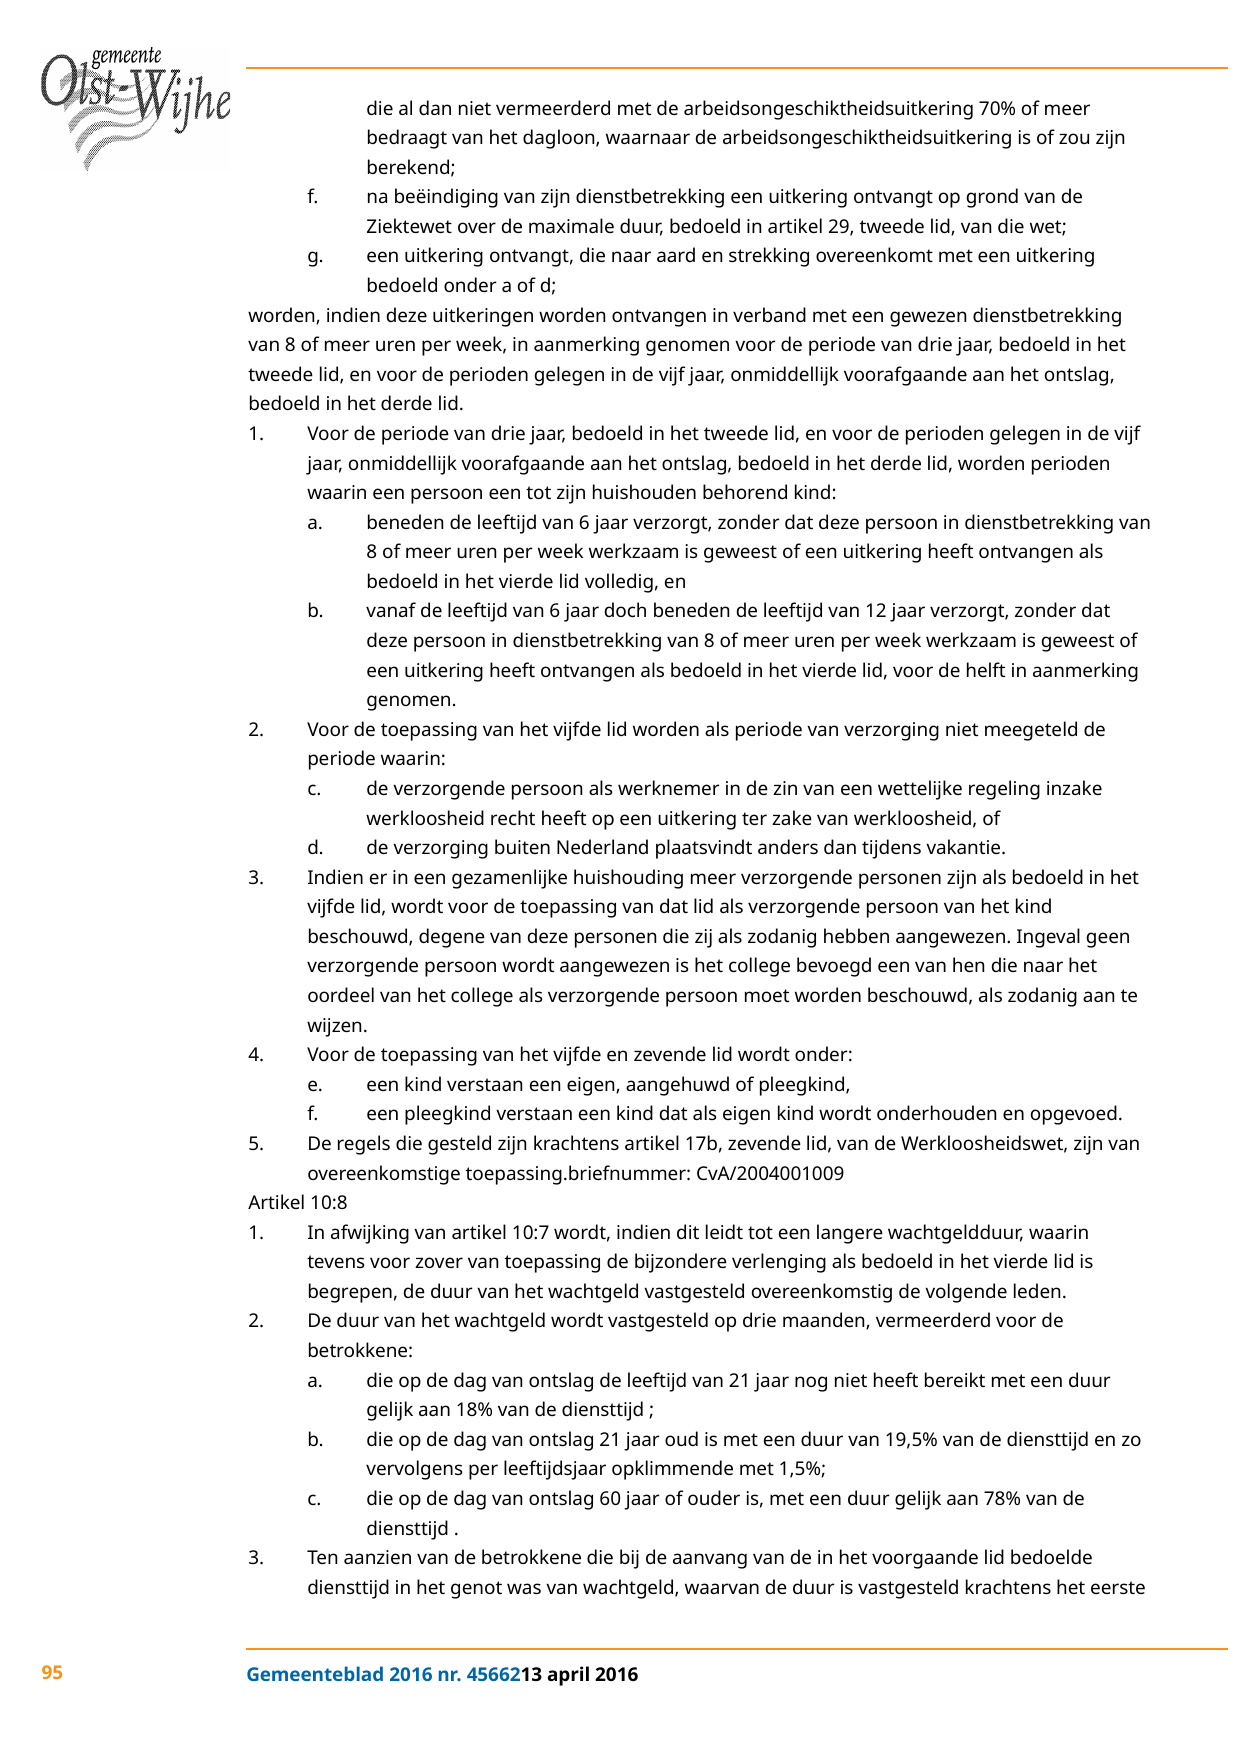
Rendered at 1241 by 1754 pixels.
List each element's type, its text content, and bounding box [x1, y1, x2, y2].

picture [41, 47, 231, 172]
list een uitkering ontvangt, die naar aard en strekking overeenkomt met een uitkering bedoeld onder a of d; [307, 243, 1152, 298]
text worden, indien deze uitkeringen worden ontvangen in verband met een gewezen dienstbetrekking van 8 of meer uren per week, in aanmerking genomen voor de periode van drie jaar, bedoeld in het tweede lid, en voor de perioden gelegen in de vijf jaar, onmiddellijk voorafgaande aan het ontslag, bedoeld in het derde lid. [248, 302, 1152, 416]
list die op de dag van ontslag 21 jaar oud is met een duur van 19,5% van de diensttijd en zo vervolgens per leeftijdsjaar opklimmende met 1,5%; [307, 1426, 1152, 1481]
list Voor de toepassing van het vijfde en zevende lid wordt onder: [248, 1041, 1152, 1067]
list een kind verstaan een eigen, aangehuwd of pleegkind, [307, 1071, 1152, 1097]
list Ten aanzien van de betrokkene die bij de aanvang van de in het voorgaande lid bedoelde diensttijd in het genot was van wachtgeld, waarvan de duur is vastgesteld krachtens het eerste [248, 1544, 1152, 1600]
list Voor de periode van drie jaar, bedoeld in het tweede lid, en voor de perioden gelegen in de vijf jaar, onmiddellijk voorafgaande aan het ontslag, bedoeld in het derde lid, worden perioden waarin een persoon een tot zijn huishouden behorend kind: [248, 420, 1152, 505]
list De regels die gesteld zijn krachtens artikel 17b, zevende lid, van de Werkloosheidswet, zijn van overeenkomstige toepassing.briefnummer: CvA/2004001009 [248, 1130, 1152, 1186]
list de verzorgende persoon als werknemer in de zin van een wettelijke regeling inzake werkloosheid recht heeft op een uitkering ter zake van werkloosheid, of [307, 775, 1152, 831]
list een pleegkind verstaan een kind dat als eigen kind wordt onderhouden en opgevoed. [307, 1101, 1152, 1126]
list De duur van het wachtgeld wordt vastgesteld op drie maanden, vermeerderd voor de betrokkene: [248, 1308, 1152, 1363]
text Artikel 10:8 [248, 1189, 1152, 1215]
list die al dan niet vermeerderd met de arbeidsongeschiktheidsuitkering 70% of meer bedraagt van het dagloon, waarnaar de arbeidsongeschiktheidsuitkering is of zou zijn berekend; [307, 95, 1152, 180]
list die op de dag van ontslag de leeftijd van 21 jaar nog niet heeft bereikt met een duur gelijk aan 18% van de diensttijd ; [307, 1367, 1152, 1422]
list Indien er in een gezamenlijke huishouding meer verzorgende personen zijn als bedoeld in het vijfde lid, wordt voor de toepassing van dat lid als verzorgende persoon van het kind beschouwd, degene van deze personen die zij als zodanig hebben aangewezen. Ingeval geen verzorgende persoon wordt aangewezen is het college bevoegd een van hen die naar het oordeel van het college als verzorgende persoon moet worden beschouwd, als zodanig aan te wijzen. [248, 864, 1152, 1038]
list In afwijking van artikel 10:7 wordt, indien dit leidt tot een langere wachtgeldduur, waarin tevens voor zover van toepassing de bijzondere verlenging als bedoeld in het vierde lid is begrepen, de duur van het wachtgeld vastgesteld overeenkomstig de volgende leden. [248, 1219, 1152, 1304]
list na beëindiging van zijn dienstbetrekking een uitkering ontvangt op grond van de Ziektewet over de maximale duur, bedoeld in artikel 29, tweede lid, van die wet; [307, 183, 1152, 239]
list vanaf de leeftijd van 6 jaar doch beneden de leeftijd van 12 jaar verzorgt, zonder dat deze persoon in dienstbetrekking van 8 of meer uren per week werkzaam is geweest of een uitkering heeft ontvangen als bedoeld in het vierde lid, voor de helft in aanmerking genomen. [307, 598, 1152, 712]
list beneden de leeftijd van 6 jaar verzorgt, zonder dat deze persoon in dienstbetrekking van 8 of meer uren per week werkzaam is geweest of een uitkering heeft ontvangen als bedoeld in het vierde lid volledig, en [307, 509, 1152, 594]
list die op de dag van ontslag 60 jaar of ouder is, met een duur gelijk aan 78% van de diensttijd . [307, 1485, 1152, 1541]
list de verzorging buiten Nederland plaatsvindt anders dan tijdens vakantie. [307, 834, 1152, 860]
list Voor de toepassing van het vijfde lid worden als periode van verzorging niet meegeteld de periode waarin: [248, 716, 1152, 771]
